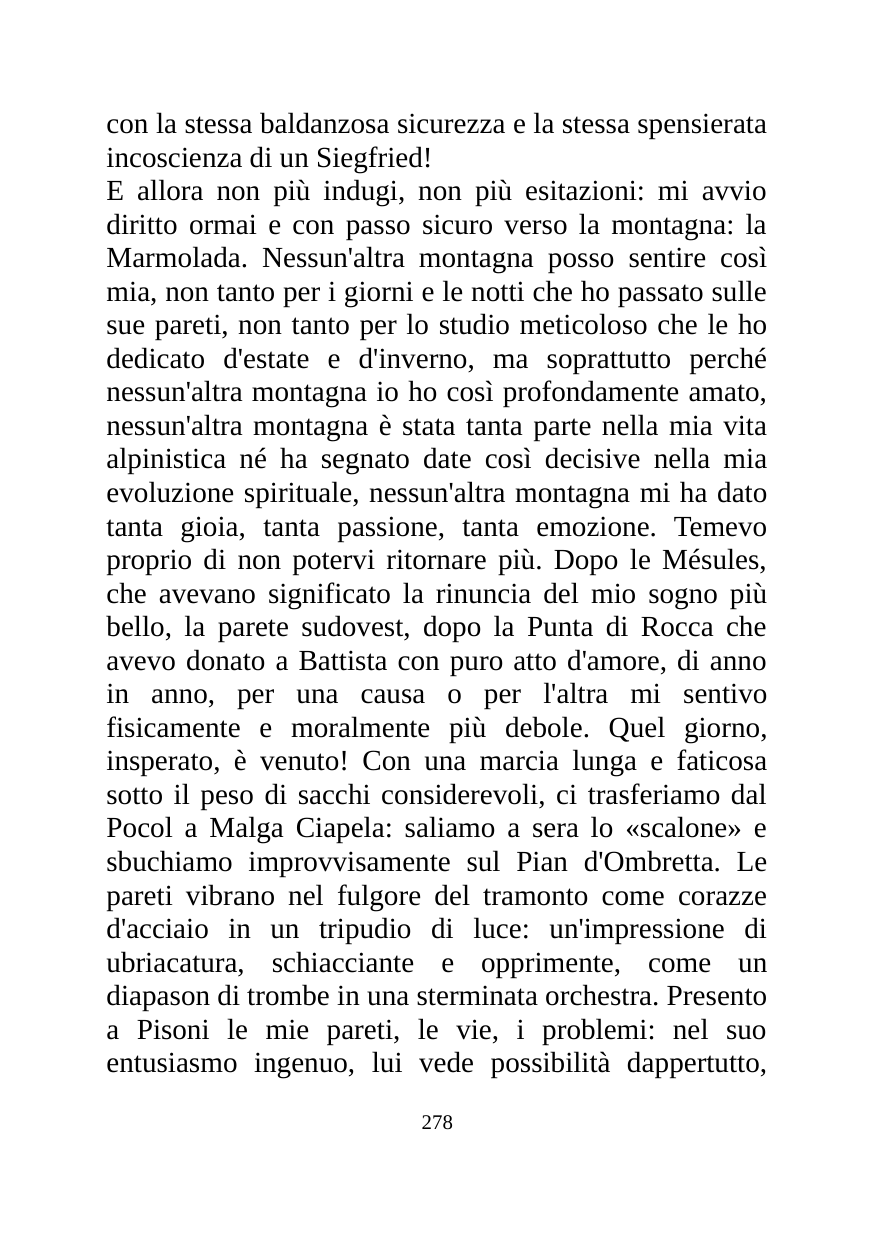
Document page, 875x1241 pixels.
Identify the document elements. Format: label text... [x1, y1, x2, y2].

text E allora non più indugi, non più esitazioni: mi avvio diritto ormai e con passo sicuro verso la montagna: la Marmolada. Nessun'altra montagna posso sentire così mia, non tanto per i giorni e le notti che ho passato sulle sue pareti, non tanto per lo studio meticoloso che le ho dedicato d'estate e d'inverno, ma soprattutto perché nessun'altra montagna io ho così profondamente amato, nessun'altra montagna è stata tanta parte nella mia vita alpinistica né ha segnato date così decisive nella mia evoluzione spirituale, nessun'altra montagna mi ha dato tanta gioia, tanta passione, tanta emozione. Temevo proprio di non potervi ritornare più. Dopo le Mésules, che avevano significato la rinuncia del mio sogno più bello, la parete sudovest, dopo la Punta di Rocca che avevo donato a Battista con puro atto d'amore, di anno in anno, per una causa o per l'altra mi sentivo fisicamente e moralmente più debole. Quel giorno, insperato, è venuto! Con una marcia lunga e faticosa sotto il peso di sacchi considerevoli, ci trasferiamo dal Pocol a Malga Ciapela: saliamo a sera lo «scalone» e sbuchiamo improvvisamente sul Pian d'Ombretta. Le pareti vibrano nel fulgore del tramonto come corazze d'acciaio in un tripudio di luce: un'impressione di ubriacatura, schiacciante e opprimente, come un diapason di trombe in una sterminata orchestra. Presento a Pisoni le mie pareti, le vie, i problemi: nel suo entusiasmo ingenuo, lui vede possibilità dappertutto, [106, 173, 768, 1079]
text con la stessa baldanzosa sicurezza e la stessa spensierata incoscienza di un Siegfried! [106, 106, 768, 173]
